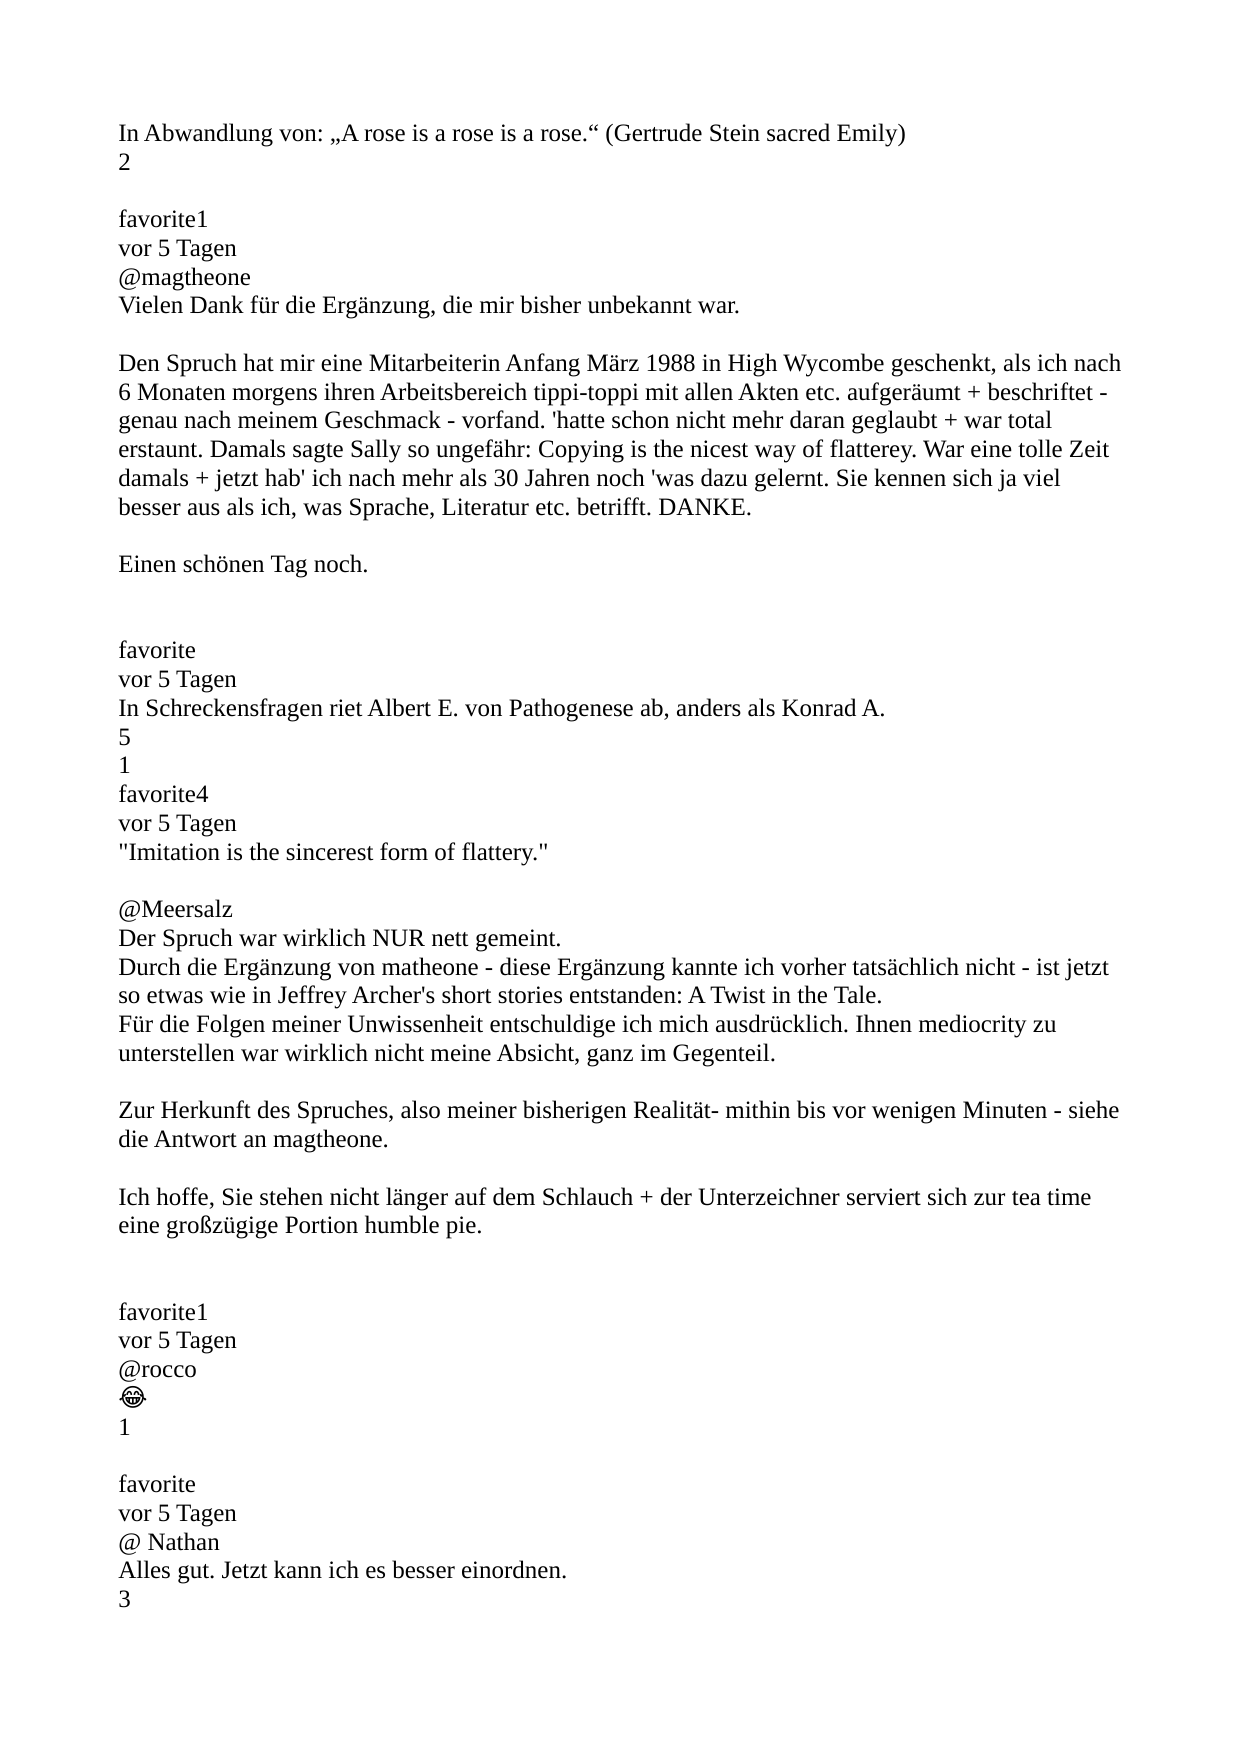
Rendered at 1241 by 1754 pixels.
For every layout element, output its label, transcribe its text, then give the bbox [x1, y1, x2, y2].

text Für die Folgen meiner Unwissenheit entschuldige ich mich ausdrücklich. Ihnen mediocrity zu unterstellen war wirklich nicht meine Absicht, ganz im Gegenteil. [118, 1009, 1122, 1067]
text Durch die Ergänzung von matheone - diese Ergänzung kannte ich vorher tatsächlich nicht - ist jetzt so etwas wie in Jeffrey Archer's short stories entstanden: A Twist in the Tale. [118, 952, 1122, 1009]
text 1 [118, 1412, 1122, 1441]
text favorite4 [118, 779, 1122, 808]
text 1 [118, 751, 1122, 779]
text "Imitation is the sincerest form of flattery." [118, 837, 1122, 866]
text favorite [118, 636, 1122, 664]
text Der Spruch war wirklich NUR nett gemeint. [118, 923, 1122, 952]
text vor 5 Tagen [118, 664, 1122, 693]
text @rocco [118, 1354, 1122, 1383]
text Zur Herkunft des Spruches, also meiner bisherigen Realität- mithin bis vor wenigen Minuten - siehe die Antwort an magtheone. [118, 1096, 1122, 1153]
text @magtheone [118, 262, 1122, 291]
text Einen schönen Tag noch. [118, 549, 1122, 578]
text 😂 [118, 1383, 1122, 1412]
text vor 5 Tagen [118, 233, 1122, 262]
text @ Nathan [118, 1527, 1122, 1556]
text In Schreckensfragen riet Albert E. von Pathogenese ab, anders als Konrad A. [118, 693, 1122, 722]
text 2 [118, 147, 1122, 176]
text In Abwandlung von: „A rose is a rose is a rose.“ (Gertrude Stein sacred Emily) [118, 118, 1122, 147]
text Alles gut. Jetzt kann ich es besser einordnen. [118, 1556, 1122, 1584]
text vor 5 Tagen [118, 808, 1122, 837]
text favorite1 [118, 1297, 1122, 1326]
text vor 5 Tagen [118, 1498, 1122, 1527]
text favorite1 [118, 204, 1122, 233]
text vor 5 Tagen [118, 1326, 1122, 1354]
text Vielen Dank für die Ergänzung, die mir bisher unbekannt war. [118, 291, 1122, 319]
text @Meersalz [118, 894, 1122, 923]
text favorite [118, 1469, 1122, 1498]
text 5 [118, 722, 1122, 751]
text Ich hoffe, Sie stehen nicht länger auf dem Schlauch + der Unterzeichner serviert sich zur tea time eine großzügige Portion humble pie. [118, 1182, 1122, 1239]
text 3 [118, 1584, 1122, 1613]
text Den Spruch hat mir eine Mitarbeiterin Anfang März 1988 in High Wycombe geschenkt, als ich nach 6 Monaten morgens ihren Arbeitsbereich tippi-toppi mit allen Akten etc. aufgeräumt + beschriftet - genau nach meinem Geschmack - vorfand. 'hatte schon nicht mehr daran geglaubt + war total erstaunt. Damals sagte Sally so ungefähr: Copying is the nicest way of flatterey. War eine tolle Zeit damals + jetzt hab' ich nach mehr als 30 Jahren noch 'was dazu gelernt. Sie kennen sich ja viel besser aus als ich, was Sprache, Literatur etc. betrifft. DANKE. [118, 348, 1122, 521]
